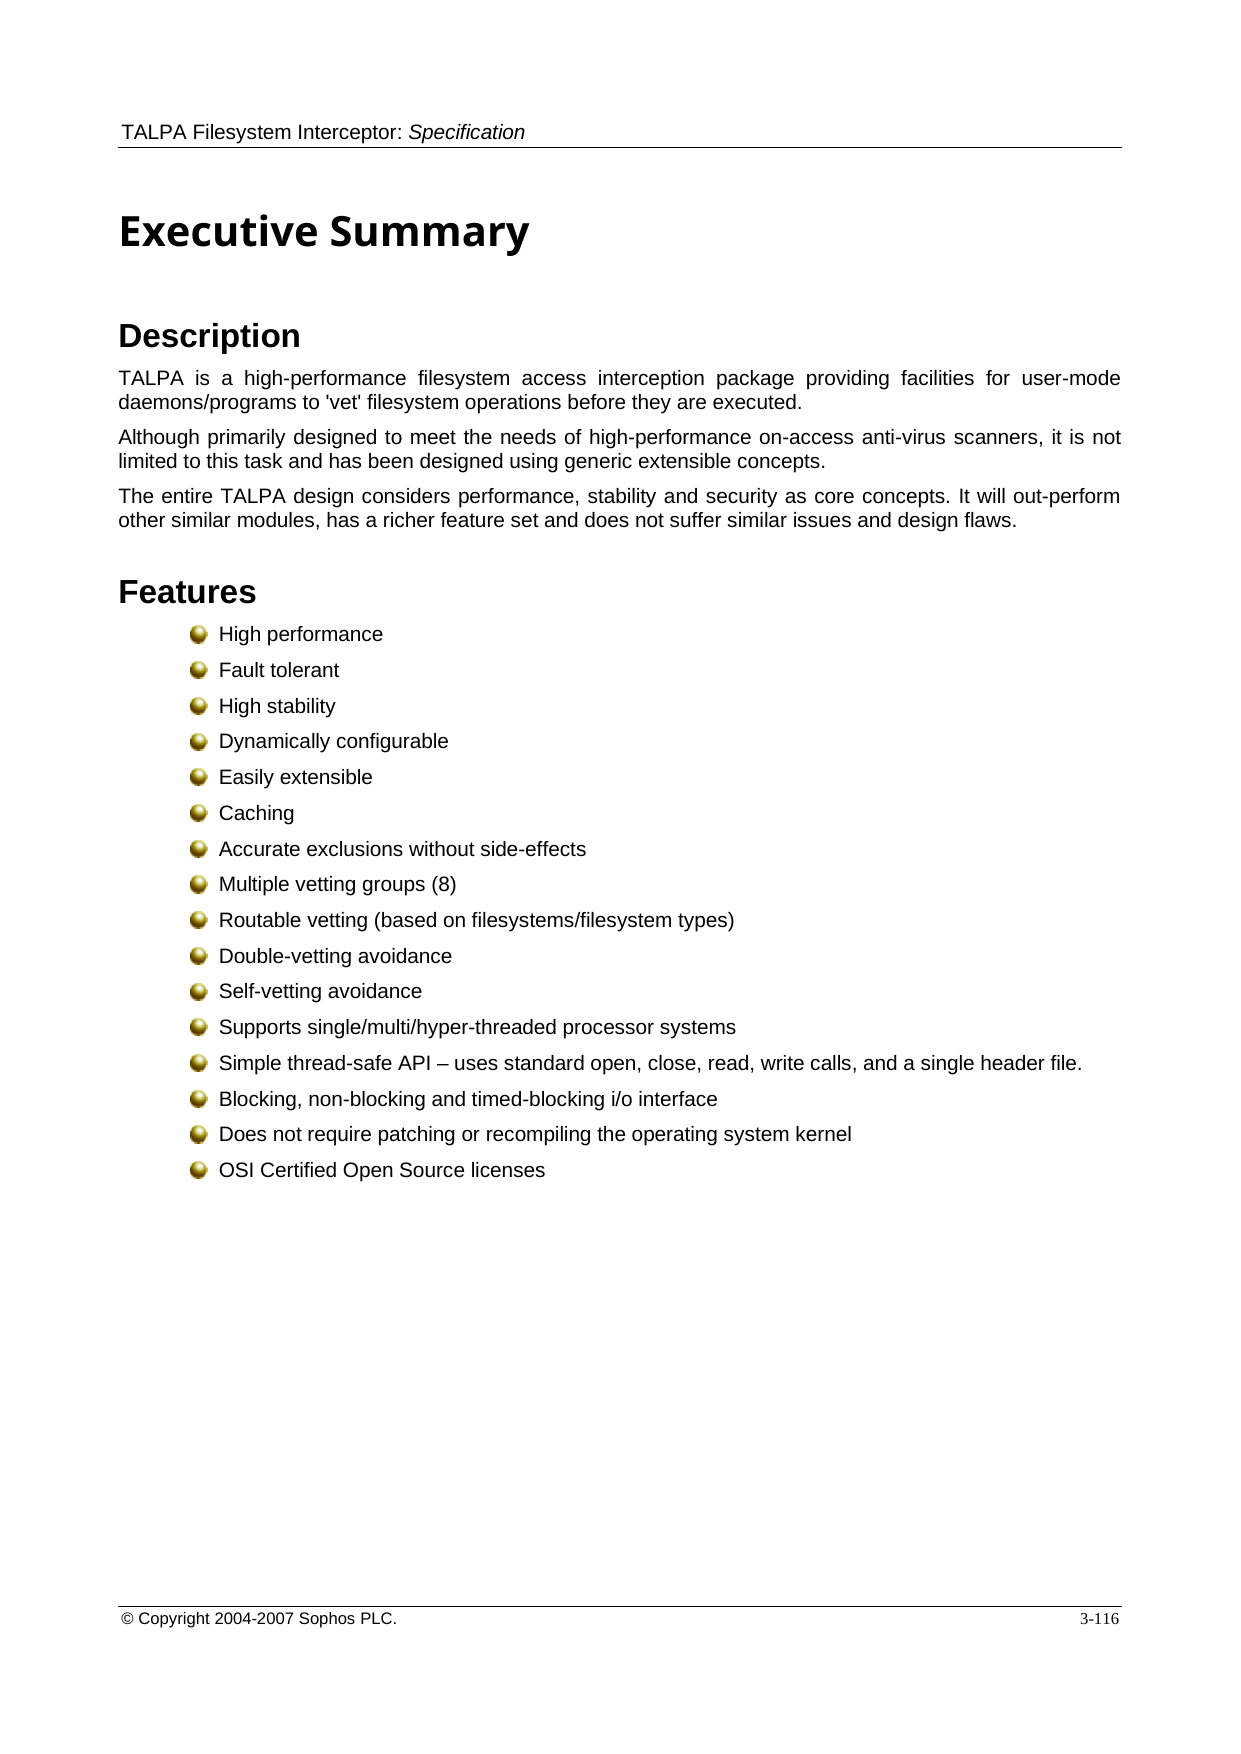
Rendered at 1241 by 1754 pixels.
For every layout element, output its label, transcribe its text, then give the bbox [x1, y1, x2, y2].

picture [190, 875, 208, 894]
list Fault tolerant [189, 658, 1122, 682]
list Supports single/multi/hyper-threaded processor systems [189, 1016, 1122, 1039]
picture [190, 1161, 208, 1179]
list Self-vetting avoidance [189, 980, 1122, 1003]
list OSI Certified Open Source licenses [189, 1159, 1122, 1182]
picture [190, 661, 208, 679]
picture [190, 768, 208, 786]
list Accurate exclusions without side-effects [189, 837, 1122, 860]
picture [190, 625, 208, 644]
picture [190, 947, 208, 965]
list Dynamically configurable [189, 730, 1122, 753]
text TALPA is a high-performance filesystem access interception package providing facilities for user-mode daemons/programs to 'vet' filesystem operations before they are executed. [118, 367, 1122, 413]
picture [190, 733, 208, 751]
picture [190, 840, 208, 858]
list Double-vetting avoidance [189, 944, 1122, 968]
list Simple thread-safe API – uses standard open, close, read, write calls, and a single header file. [189, 1052, 1122, 1075]
list Does not require patching or recompiling the operating system kernel [189, 1123, 1122, 1146]
picture [190, 697, 208, 715]
picture [190, 1090, 208, 1108]
list High stability [189, 694, 1122, 717]
picture [190, 1125, 208, 1144]
list Routable vetting (based on filesystems/filesystem types) [189, 909, 1122, 932]
text The entire TALPA design considers performance, stability and security as core concepts. It will out-perform other similar modules, has a richer feature set and does not suffer similar issues and design flaws. [118, 485, 1122, 531]
picture [190, 911, 208, 929]
list Blocking, non-blocking and timed-blocking i/o interface [189, 1087, 1122, 1111]
list Easily extensible [189, 766, 1122, 789]
text Features [118, 573, 1122, 610]
list High performance [189, 623, 1122, 646]
picture [190, 983, 208, 1001]
text Description [118, 318, 1122, 355]
list Caching [189, 801, 1122, 825]
text Although primarily designed to meet the needs of high-performance on-access anti-virus scanners, it is not limited to this task and has been designed using generic extensible concepts. [118, 426, 1122, 472]
subtitle Executive Summary [118, 202, 1122, 259]
picture [190, 1018, 208, 1036]
list Multiple vetting groups (8) [189, 873, 1122, 896]
picture [190, 1054, 208, 1072]
picture [190, 804, 208, 822]
